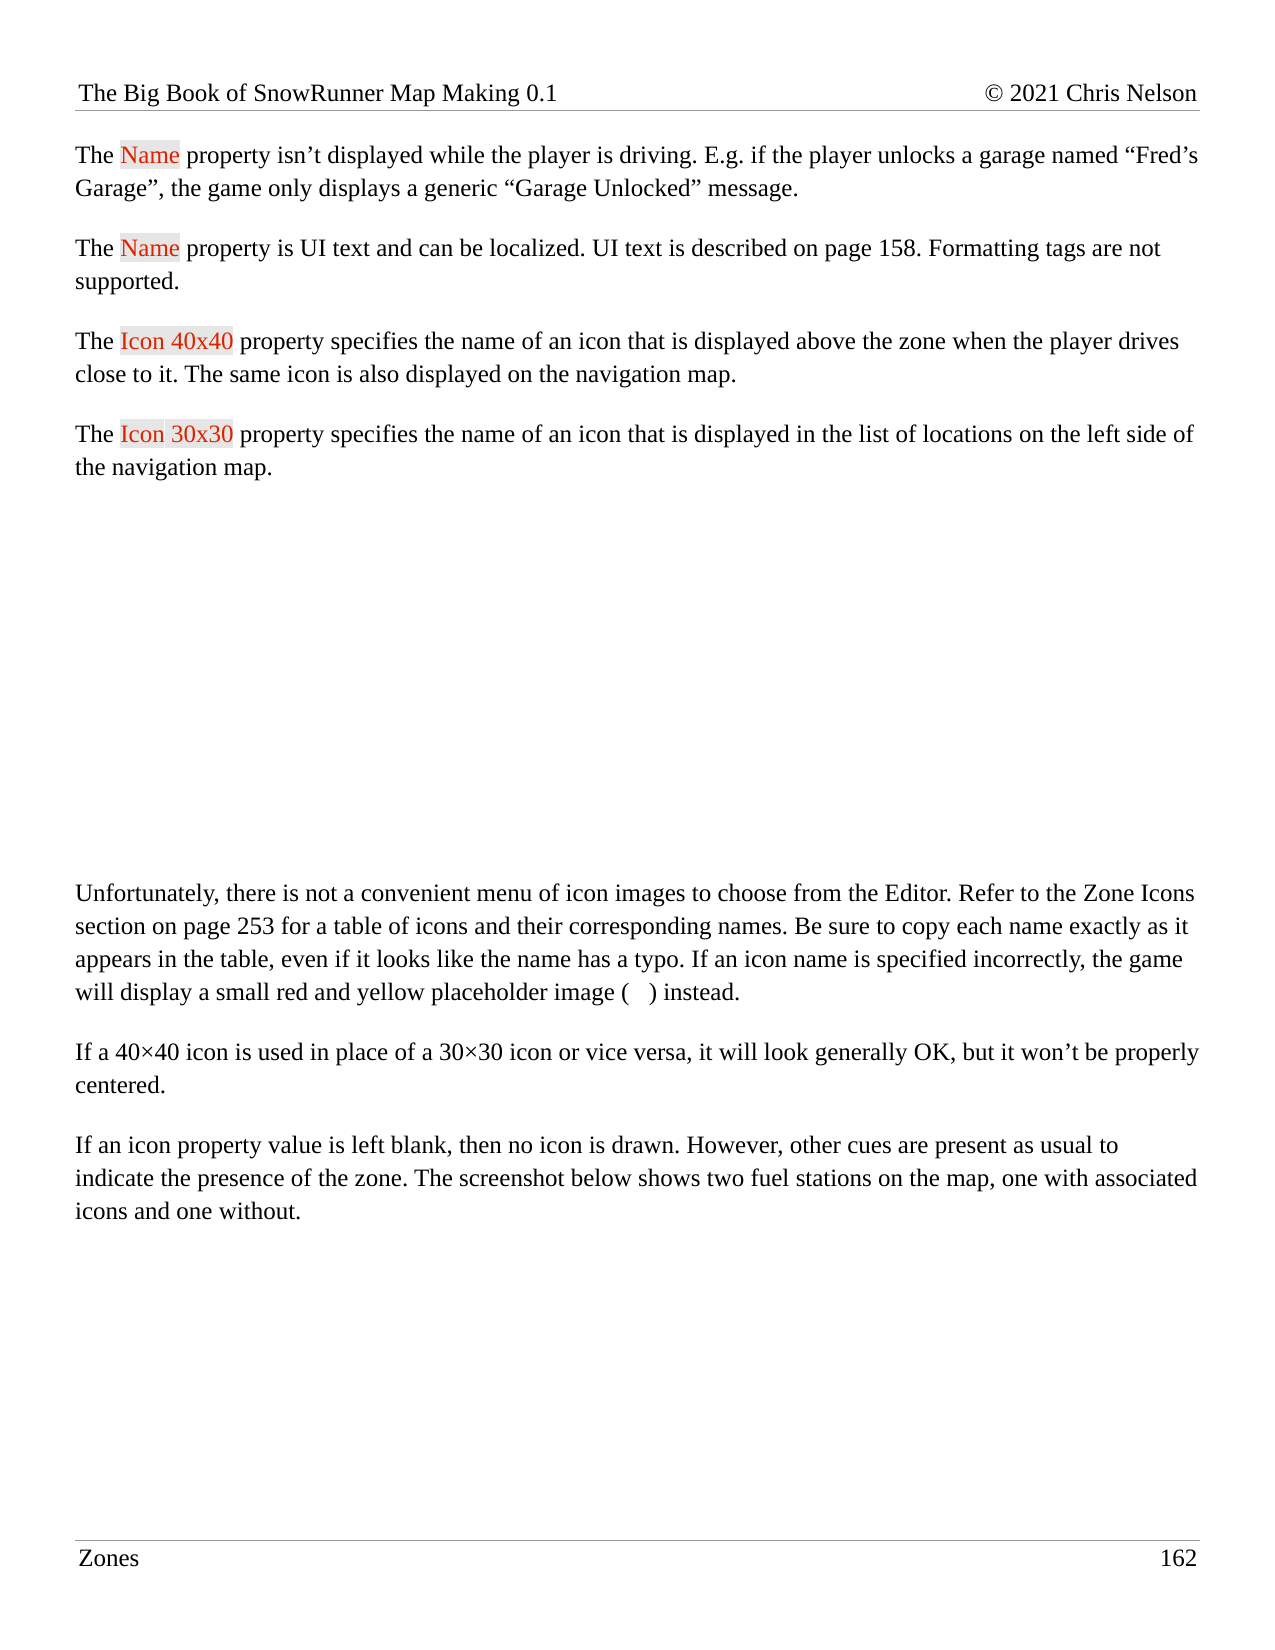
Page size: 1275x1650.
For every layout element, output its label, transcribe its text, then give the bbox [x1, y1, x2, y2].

text If a 40×40 icon is used in place of a 30×30 icon or vice versa, it will look generally OK, but it won’t be properly centered. [75, 1037, 1200, 1099]
text The Icon 30x30 property specifies the name of an icon that is displayed in the list of locations on the left side of the navigation map. [75, 419, 1200, 481]
text Unfortunately, there is not a convenient menu of icon images to choose from the Editor. Refer to the Zone Icons section on page 253 for a table of icons and their corresponding names. Be sure to copy each name exactly as it appears in the table, even if it looks like the name has a typo. If an icon name is specified incorrectly, the game will display a small red and yellow placeholder image () instead. [75, 878, 1200, 1006]
text The Name property isn’t displayed while the player is driving. E.g. if the player unlocks a garage named “Fred’s Garage”, the game only displays a generic “Garage Unlocked” message. [75, 140, 1200, 202]
text The Name property is UI text and can be localized. UI text is described on page 158. Formatting tags are not supported. [75, 233, 1200, 295]
text If an icon property value is left blank, then no icon is drawn. However, other cues are present as usual to indicate the presence of the zone. The screenshot below shows two fuel stations on the map, one with associated icons and one without. [75, 1130, 1200, 1225]
text The Icon 40x40 property specifies the name of an icon that is displayed above the zone when the player drives close to it. The same icon is also displayed on the navigation map. [75, 326, 1200, 388]
